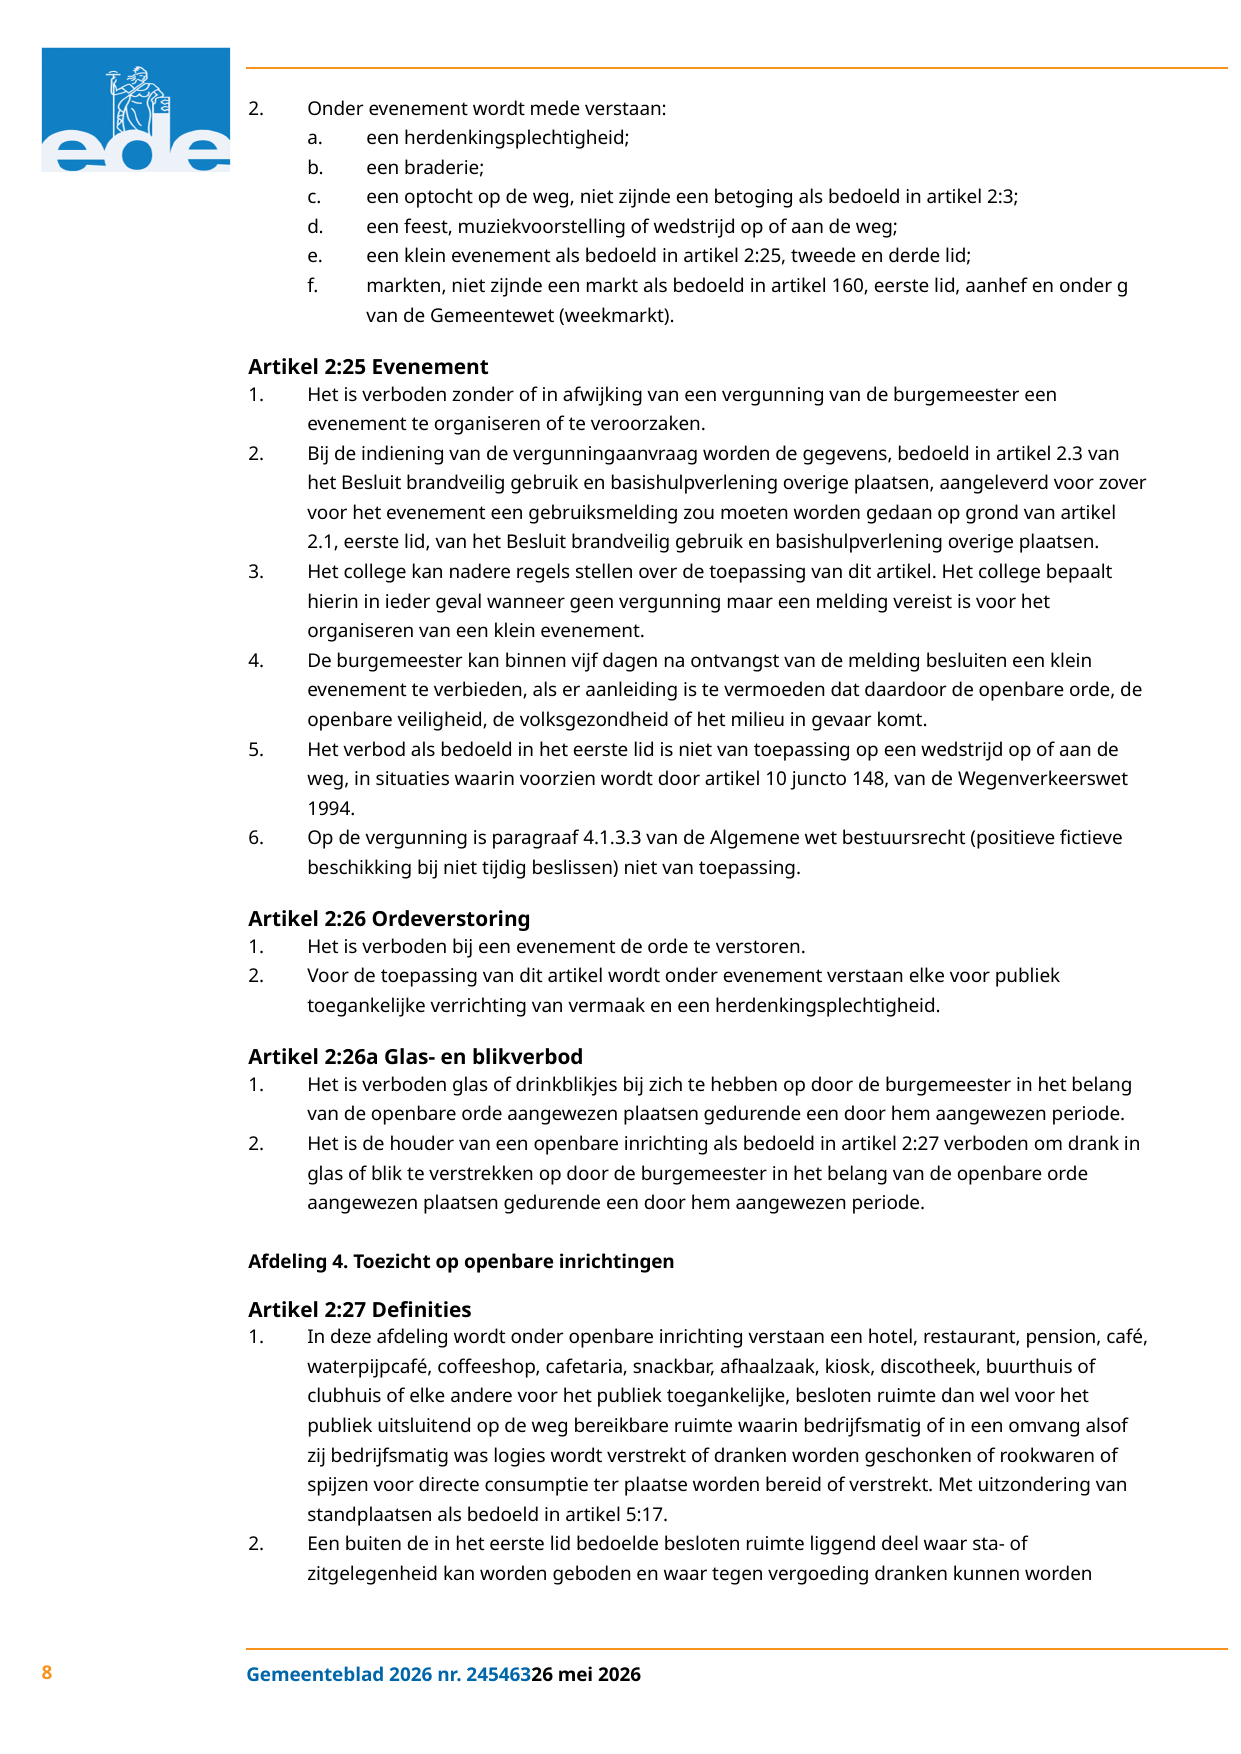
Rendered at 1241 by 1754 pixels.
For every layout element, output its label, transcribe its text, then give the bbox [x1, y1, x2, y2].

list Het is verboden glas of drinkblikjes bij zich te hebben op door de burgemeester in het belang van de openbare orde aangewezen plaatsen gedurende een door hem aangewezen periode. [248, 1071, 1152, 1126]
list een braderie; [307, 154, 1152, 180]
picture [41, 47, 231, 172]
list een klein evenement als bedoeld in artikel 2:25, tweede en derde lid; [307, 243, 1152, 268]
text Artikel 2:27 Definities [248, 1295, 1152, 1323]
list Het is verboden bij een evenement de orde te verstoren. [248, 933, 1152, 959]
list markten, niet zijnde een markt als bedoeld in artikel 160, eerste lid, aanhef en onder g van de Gemeentewet (weekmarkt). [307, 272, 1152, 328]
list Op de vergunning is paragraaf 4.1.3.3 van de Algemene wet bestuursrecht (positieve fictieve beschikking bij niet tijdig beslissen) niet van toepassing. [248, 824, 1152, 880]
list een optocht op de weg, niet zijnde een betoging als bedoeld in artikel 2:3; [307, 183, 1152, 209]
list Bij de indiening van de vergunningaanvraag worden de gegevens, bedoeld in artikel 2.3 van het Besluit brandveilig gebruik en basishulpverlening overige plaatsen, aangeleverd voor zover voor het evenement een gebruiksmelding zou moeten worden gedaan op grond van artikel 2.1, eerste lid, van het Besluit brandveilig gebruik en basishulpverlening overige plaatsen. [248, 440, 1152, 554]
list een feest, muziekvoorstelling of wedstrijd op of aan de weg; [307, 213, 1152, 239]
text Artikel 2:25 Evenement [248, 352, 1152, 381]
list Het is de houder van een openbare inrichting als bedoeld in artikel 2:27 verboden om drank in glas of blik te verstrekken op door de burgemeester in het belang van de openbare orde aangewezen plaatsen gedurende een door hem aangewezen periode. [248, 1130, 1152, 1215]
list Het college kan nadere regels stellen over de toepassing van dit artikel. Het college bepaalt hierin in ieder geval wanneer geen vergunning maar een melding vereist is voor het organiseren van een klein evenement. [248, 558, 1152, 643]
list De burgemeester kan binnen vijf dagen na ontvangst van de melding besluiten een klein evenement te verbieden, als er aanleiding is te vermoeden dat daardoor de openbare orde, de openbare veiligheid, de volksgezondheid of het milieu in gevaar komt. [248, 647, 1152, 732]
list In deze afdeling wordt onder openbare inrichting verstaan een hotel, restaurant, pension, café, waterpijpcafé, coffeeshop, cafetaria, snackbar, afhaalzaak, kiosk, discotheek, buurthuis of clubhuis of elke andere voor het publiek toegankelijke, besloten ruimte dan wel voor het publiek uitsluitend op de weg bereikbare ruimte waarin bedrijfsmatig of in een omvang alsof zij bedrijfsmatig was logies wordt verstrekt of dranken worden geschonken of rookwaren of spijzen voor directe consumptie ter plaatse worden bereid of verstrekt. Met uitzondering van standplaatsen als bedoeld in artikel 5:17. [248, 1323, 1152, 1527]
list een herdenkingsplechtigheid; [307, 124, 1152, 150]
list Het verbod als bedoeld in het eerste lid is niet van toepassing op een wedstrijd op of aan de weg, in situaties waarin voorzien wordt door artikel 10 juncto 148, van de Wegenverkeerswet 1994. [248, 736, 1152, 821]
list Voor de toepassing van dit artikel wordt onder evenement verstaan elke voor publiek toegankelijke verrichting van vermaak en een herdenkingsplechtigheid. [248, 962, 1152, 1018]
text Afdeling 4. Toezicht op openbare inrichtingen [248, 1248, 1152, 1274]
text Artikel 2:26a Glas- en blikverbod [248, 1042, 1152, 1071]
list Het is verboden zonder of in afwijking van een vergunning van de burgemeester een evenement te organiseren of te veroorzaken. [248, 381, 1152, 436]
text Artikel 2:26 Ordeverstoring [248, 904, 1152, 933]
list Een buiten de in het eerste lid bedoelde besloten ruimte liggend deel waar sta- of zitgelegenheid kan worden geboden en waar tegen vergoeding dranken kunnen worden [248, 1531, 1152, 1586]
list Onder evenement wordt mede verstaan: [248, 95, 1152, 121]
